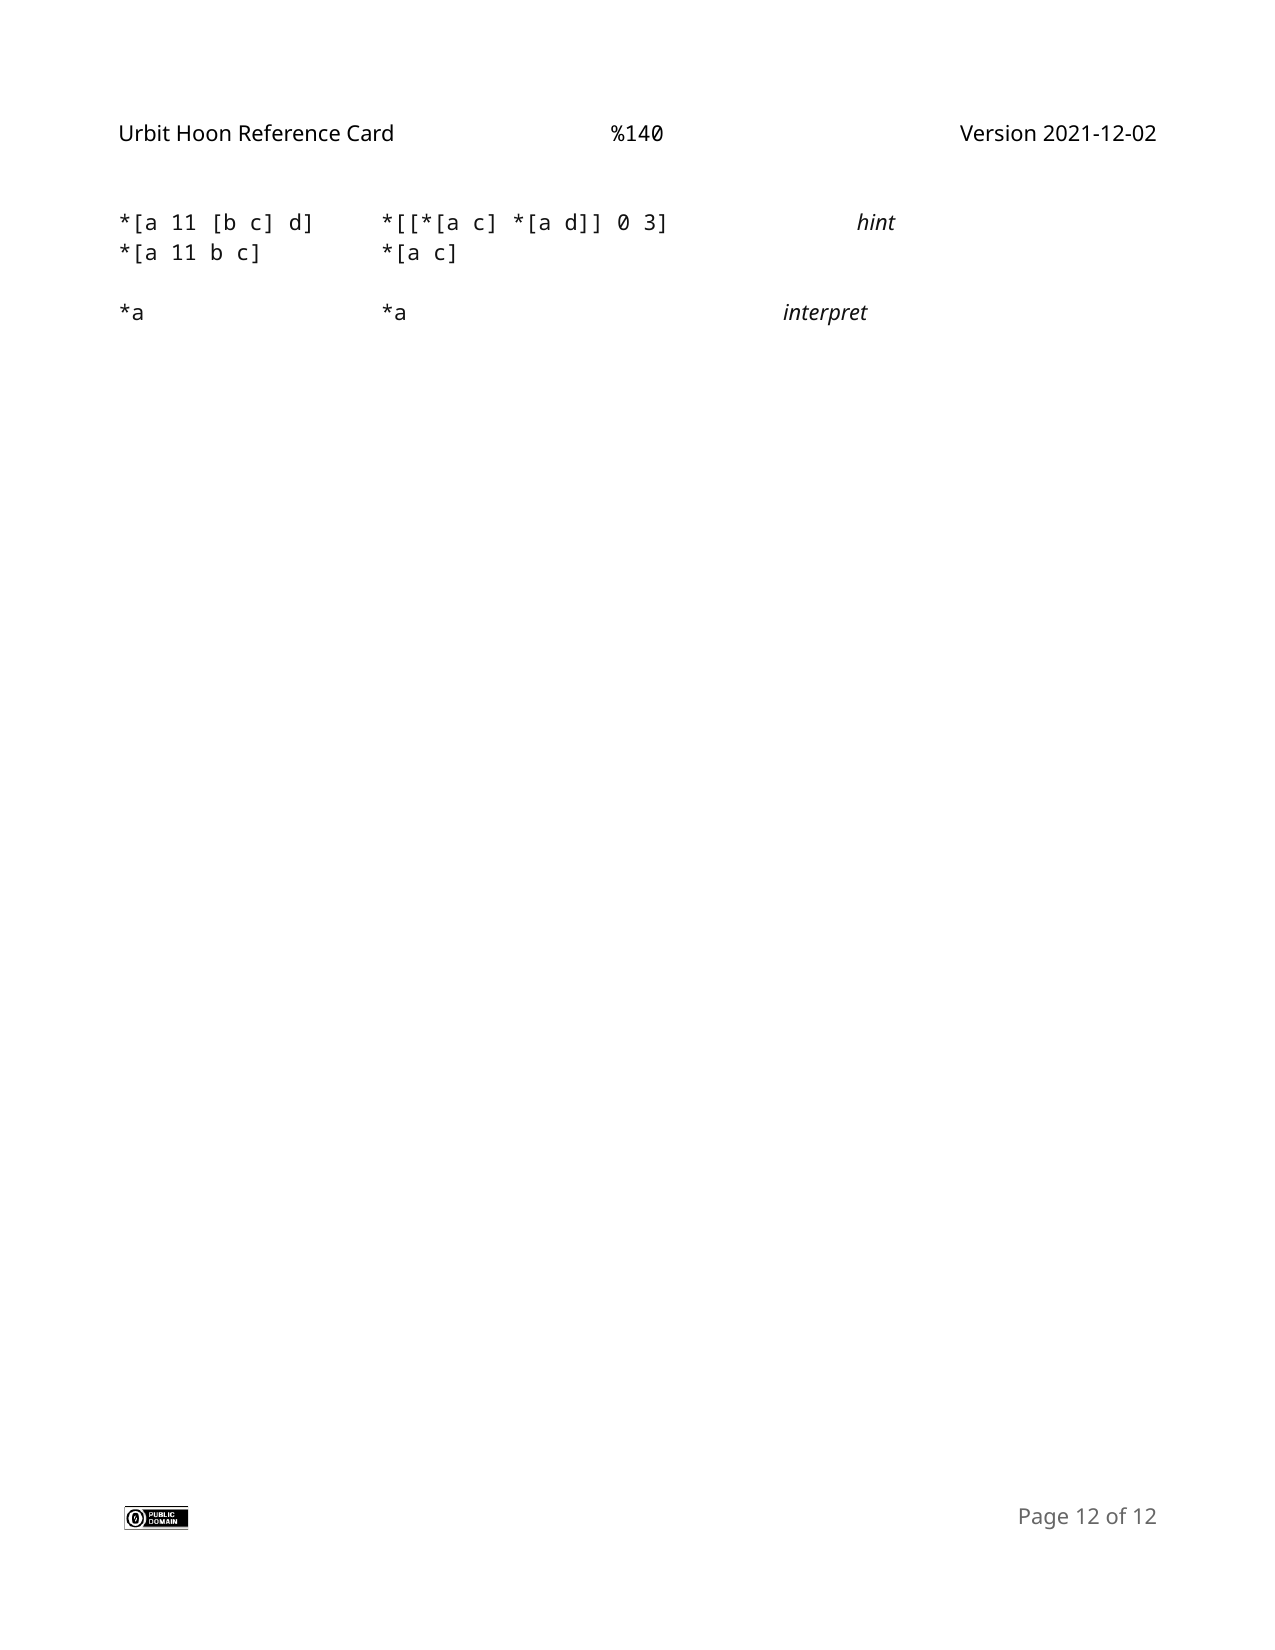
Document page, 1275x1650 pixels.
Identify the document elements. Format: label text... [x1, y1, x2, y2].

text *a *a interpret [118, 297, 1157, 326]
picture [124, 1506, 189, 1530]
text *[a 11 b c] *[a c] [118, 237, 1157, 267]
text *[a 11 [b c] d] *[[*[a c] *[a d]] 0 3] hint [118, 207, 1157, 237]
